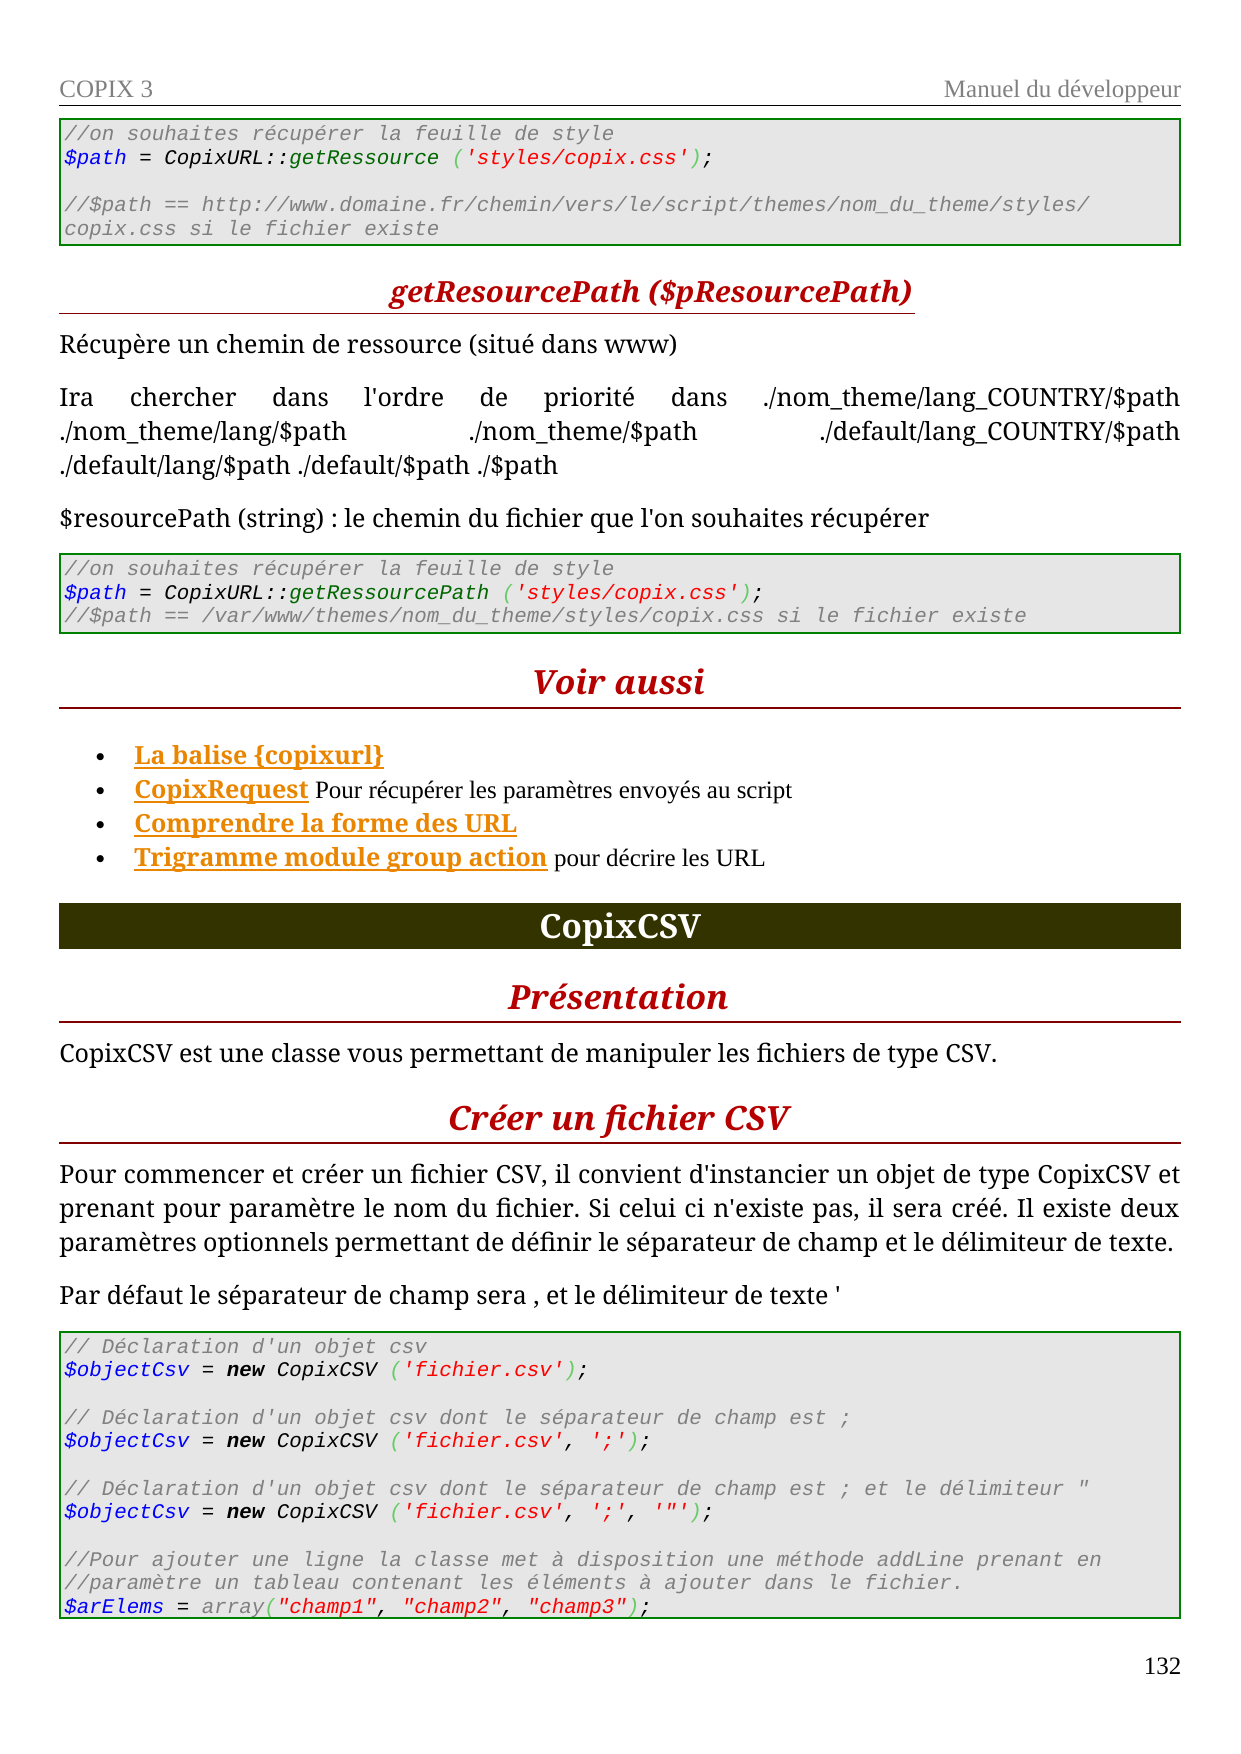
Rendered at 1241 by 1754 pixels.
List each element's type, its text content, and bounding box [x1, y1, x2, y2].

text Par défaut le séparateur de champ sera , et le délimiteur de texte ' [59, 1278, 1181, 1312]
text $objectCsv = new CopixCSV ('fichier.csv'); [61, 1354, 1179, 1378]
text Récupère un chemin de ressource (situé dans www) [59, 327, 1181, 361]
text CopixCSV est une classe vous permettant de manipuler les fichiers de type CSV. [59, 1036, 1181, 1070]
text //paramètre un tableau contenant les éléments à ajouter dans le fichier. [61, 1567, 1179, 1591]
text $resourcePath (string) : le chemin du fichier que l'on souhaites récupérer [59, 500, 1181, 534]
text Pour commencer et créer un fichier CSV, il convient d'instancier un objet de type CopixCSV et prenant pour paramètre le nom du fichier. Si celui ci n'existe pas, il sera créé. Il existe deux paramètres optionnels permettant de définir le séparateur de champ et le délimiteur de texte. [59, 1157, 1181, 1259]
subtitle Voir aussi [59, 659, 1181, 707]
text $path = CopixURL::getRessource ('styles/copix.css'); [61, 142, 1179, 165]
text // Déclaration d'un objet csv [61, 1333, 1179, 1354]
text // Déclaration d'un objet csv dont le séparateur de champ est ; et le délimiteur " $objectCsv = new CopixCSV ('fichier.csv', ';', '"'); [61, 1473, 1179, 1520]
text $arElems = array("champ1", "champ2", "champ3"); [61, 1591, 1179, 1617]
text // Déclaration d'un objet csv dont le séparateur de champ est ; [61, 1402, 1179, 1425]
text Ira chercher dans l'ordre de priorité dans ./nom_theme/lang_COUNTRY/$path ./nom_theme/lang/$path ./nom_theme/$path ./default/lang_COUNTRY/$path ./default/lang/$path ./default/$path ./$path [59, 379, 1181, 482]
list CopixRequest Pour récupérer les paramètres envoyés au script [97, 772, 1181, 806]
subtitle CopixCSV [59, 903, 1181, 949]
text //$path == http://www.domaine.fr/chemin/vers/le/script/themes/nom_du_theme/styles/copix.css si le fichier existe [61, 189, 1179, 244]
text //on souhaites récupérer la feuille de style [61, 555, 1179, 577]
subtitle Présentation [59, 974, 1181, 1021]
list La balise {copixurl} [97, 738, 1181, 772]
text //$path == /var/www/themes/nom_du_theme/styles/copix.css si le fichier existe [61, 601, 1179, 632]
subtitle Créer un fichier CSV [59, 1095, 1181, 1142]
text $path = CopixURL::getRessourcePath ('styles/copix.css'); [61, 577, 1179, 601]
list Trigramme module group action pour décrire les URL [97, 840, 1181, 874]
text $objectCsv = new CopixCSV ('fichier.csv', ';'); [61, 1425, 1179, 1449]
text //Pour ajouter une ligne la classe met à disposition une méthode addLine prenant en [61, 1543, 1179, 1567]
text //on souhaites récupérer la feuille de style [61, 120, 1179, 142]
subtitle getResourcePath ($pResourcePath) [59, 271, 915, 313]
list Comprendre la forme des URL [97, 806, 1181, 840]
